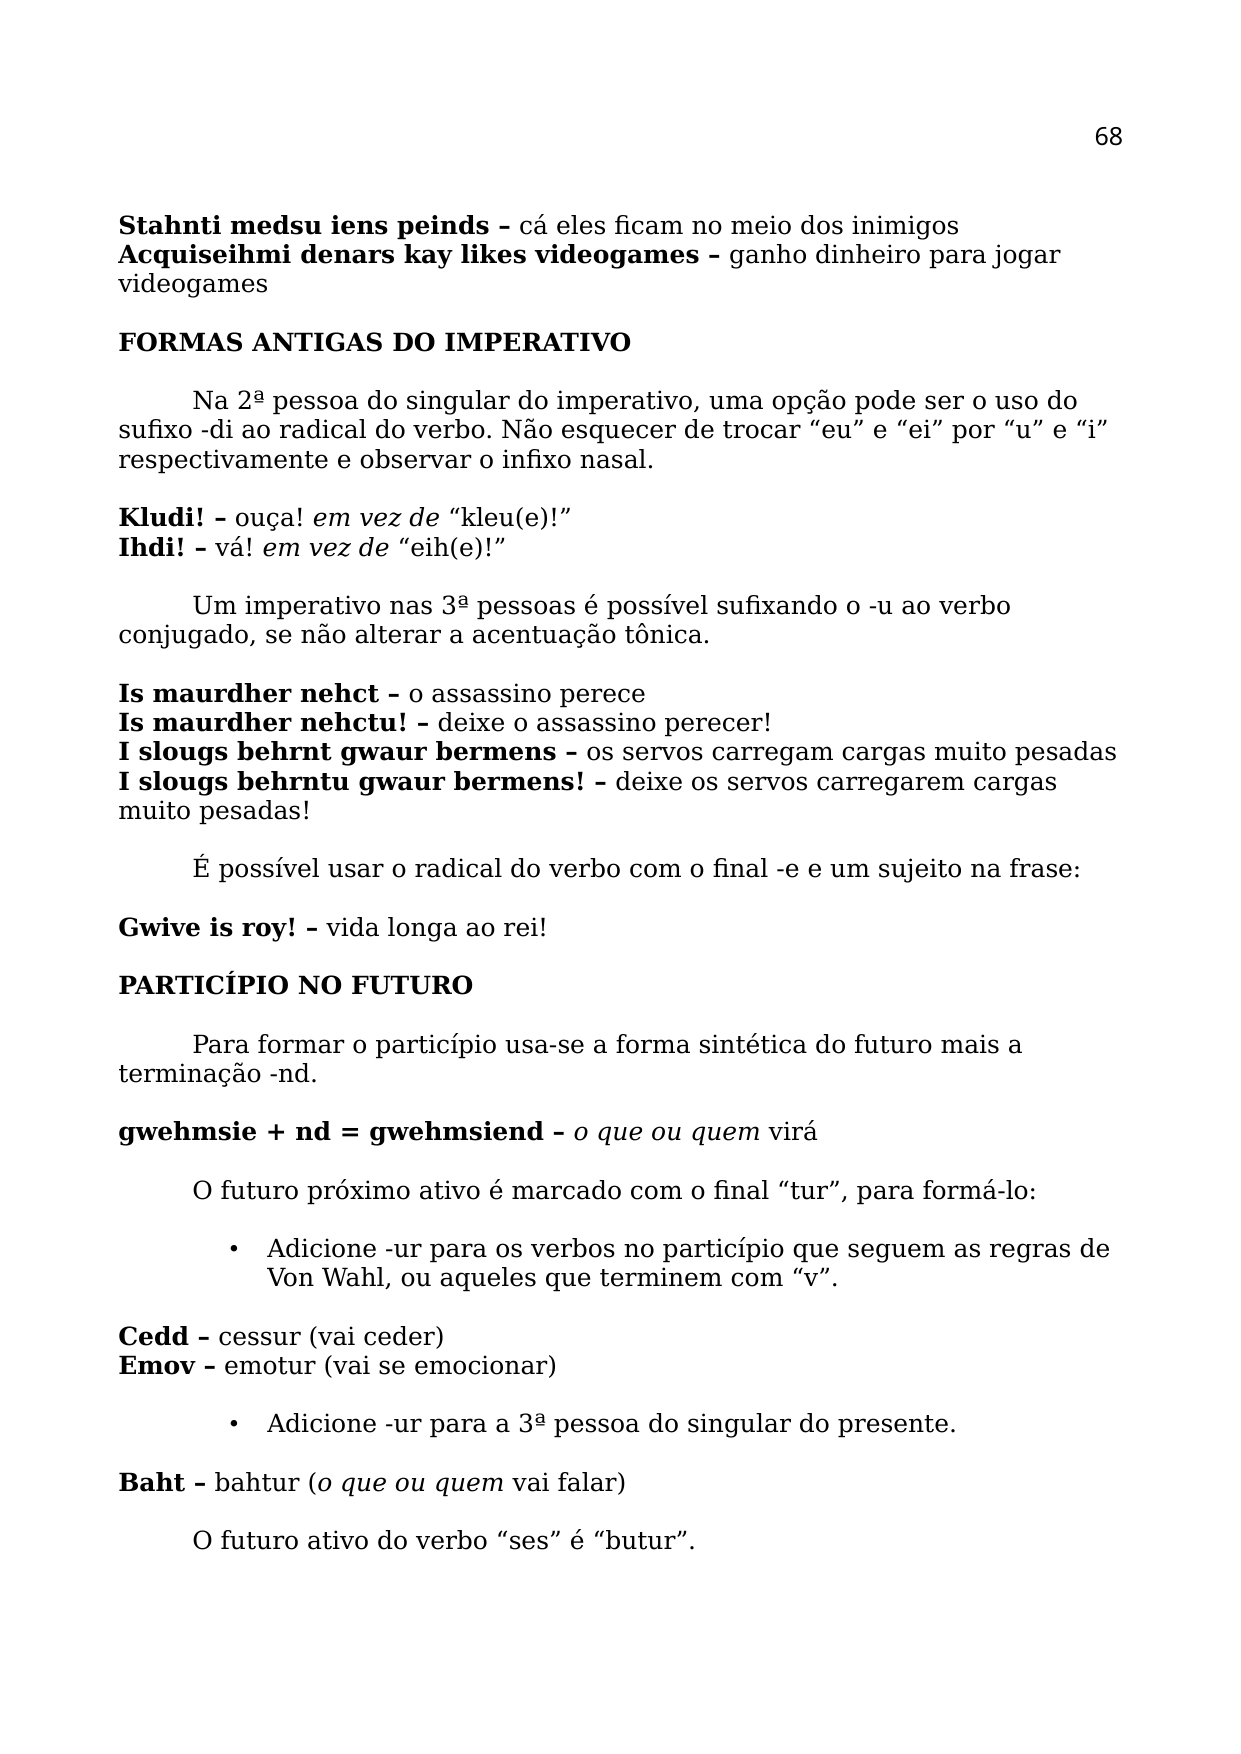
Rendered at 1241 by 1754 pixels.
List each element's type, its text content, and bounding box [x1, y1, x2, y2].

text Kludi! – ouça! em vez de “kleu(e)!” [118, 503, 1123, 532]
text Is maurdher nehctu! – deixe o assassino perecer! [118, 708, 1123, 737]
text Cedd – cessur (vai ceder) [118, 1322, 1123, 1351]
text Um imperativo nas 3ª pessoas é possível sufixando o -u ao verbo conjugado, se não alterar a acentuação tônica. [118, 591, 1123, 649]
text I slougs behrntu gwaur bermens! – deixe os servos carregarem cargas muito pesadas! [118, 767, 1123, 825]
text O futuro próximo ativo é marcado com o final “tur”, para formá-lo: [118, 1176, 1123, 1205]
text I slougs behrnt gwaur bermens – os servos carregam cargas muito pesadas [118, 737, 1123, 767]
list Adicione -ur para os verbos no particípio que seguem as regras de Von Wahl, ou aqueles que terminem com “v”. [229, 1234, 1123, 1292]
text Na 2ª pessoa do singular do imperativo, uma opção pode ser o uso do sufixo -di ao radical do verbo. Não esquecer de trocar “eu” e “ei” por “u” e “i” respectivamente e observar o infixo nasal. [118, 386, 1123, 474]
text Stahnti medsu iens peinds – cá eles ficam no meio dos inimigos [118, 211, 1123, 240]
text Ihdi! – vá! em vez de “eih(e)!” [118, 532, 1123, 562]
text É possível usar o radical do verbo com o final -e e um sujeito na frase: [118, 854, 1123, 883]
text Baht – bahtur (o que ou quem vai falar) [118, 1468, 1123, 1497]
text Emov – emotur (vai se emocionar) [118, 1351, 1123, 1380]
text Para formar o particípio usa-se a forma sintética do futuro mais a terminação -nd. [118, 1030, 1123, 1088]
text O futuro ativo do verbo “ses” é “butur”. [118, 1526, 1123, 1556]
subtitle FORMAS ANTIGAS DO IMPERATIVO [118, 328, 1123, 357]
text Acquiseihmi denars kay likes videogames – ganho dinheiro para jogar videogames [118, 240, 1123, 299]
text Gwive is roy! – vida longa ao rei! [118, 913, 1123, 942]
text Is maurdher nehct – o assassino perece [118, 678, 1123, 708]
subtitle PARTICÍPIO NO FUTURO [118, 971, 1123, 1001]
text gwehmsie + nd = gwehmsiend – o que ou quem virá [118, 1117, 1123, 1147]
list Adicione -ur para a 3ª pessoa do singular do presente. [229, 1409, 1123, 1439]
